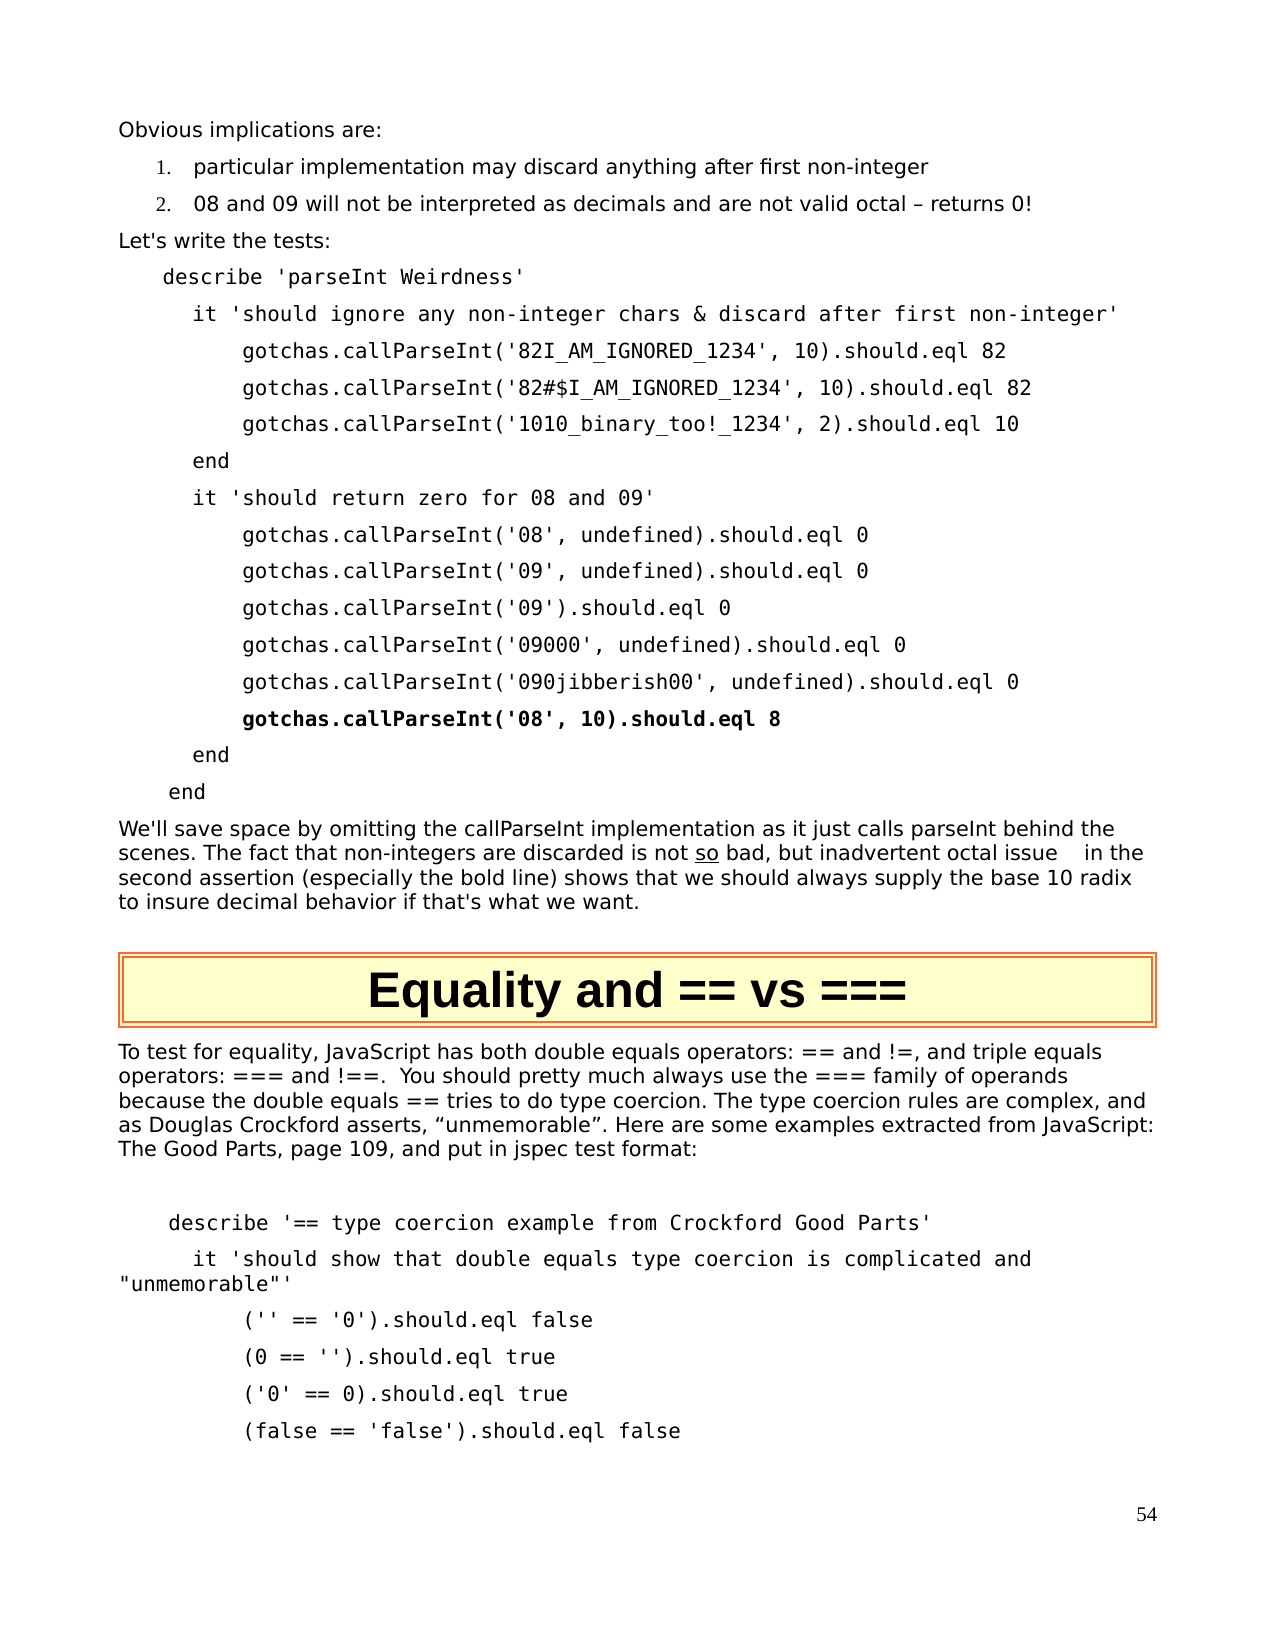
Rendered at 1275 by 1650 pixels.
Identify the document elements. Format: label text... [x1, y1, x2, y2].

text end [118, 743, 1157, 768]
text gotchas.callParseInt('09000', undefined).should.eql 0 [118, 633, 1157, 657]
text Obvious implications are: [118, 118, 1157, 142]
list 08 and 09 will not be interpreted as decimals and are not valid octal – returns 0! [156, 192, 1157, 216]
text gotchas.callParseInt('1010_binary_too!_1234', 2).should.eql 10 [118, 412, 1157, 437]
text gotchas.callParseInt('82I_AM_IGNORED_1234', 10).should.eql 82 [118, 339, 1157, 363]
text end [118, 449, 1157, 473]
text We'll save space by omitting the callParseInt implementation as it just calls parseInt behind the scenes. The fact that non-integers are discarded is not so bad, but inadvertent octal issue in the second assertion (especially the bold line) shows that we should always supply the base 10 radix to insure decimal behavior if that's what we want. [118, 817, 1157, 914]
text it 'should return zero for 08 and 09' [118, 486, 1157, 510]
text it 'should show that double equals type coercion is complicated and "unmemorable"' [118, 1247, 1157, 1296]
text gotchas.callParseInt('08', undefined).should.eql 0 [118, 523, 1157, 547]
text To test for equality, JavaScript has both double equals operators: == and !=, and triple equals operators: === and !==. You should pretty much always use the === family of operands because the double equals == tries to do type coercion. The type coercion rules are complex, and as Douglas Crockford asserts, “unmemorable”. Here are some examples extracted from JavaScript: The Good Parts, page 109, and put in jspec test format: [118, 1040, 1157, 1161]
text describe '== type coercion example from Crockford Good Parts' [118, 1211, 1157, 1235]
text end [118, 780, 1157, 804]
text Let's write the tests: [118, 229, 1157, 253]
text gotchas.callParseInt('82#$I_AM_IGNORED_1234', 10).should.eql 82 [118, 376, 1157, 400]
text gotchas.callParseInt('09', undefined).should.eql 0 [118, 559, 1157, 584]
text ('' == '0').should.eql false [118, 1308, 1157, 1333]
text gotchas.callParseInt('09').should.eql 0 [118, 596, 1157, 621]
text (0 == '').should.eql true [118, 1345, 1157, 1369]
text gotchas.callParseInt('08', 10).should.eql 8 [118, 707, 1157, 731]
list particular implementation may discard anything after first non-integer [156, 155, 1157, 179]
text (false == 'false').should.eql false [118, 1419, 1157, 1443]
text describe 'parseInt Weirdness' [118, 265, 1157, 290]
text it 'should ignore any non-integer chars & discard after first non-integer' [118, 302, 1157, 326]
text ('0' == 0).should.eql true [118, 1382, 1157, 1406]
text gotchas.callParseInt('090jibberish00', undefined).should.eql 0 [118, 670, 1157, 694]
subtitle Equality and == vs === [120, 954, 1155, 1026]
